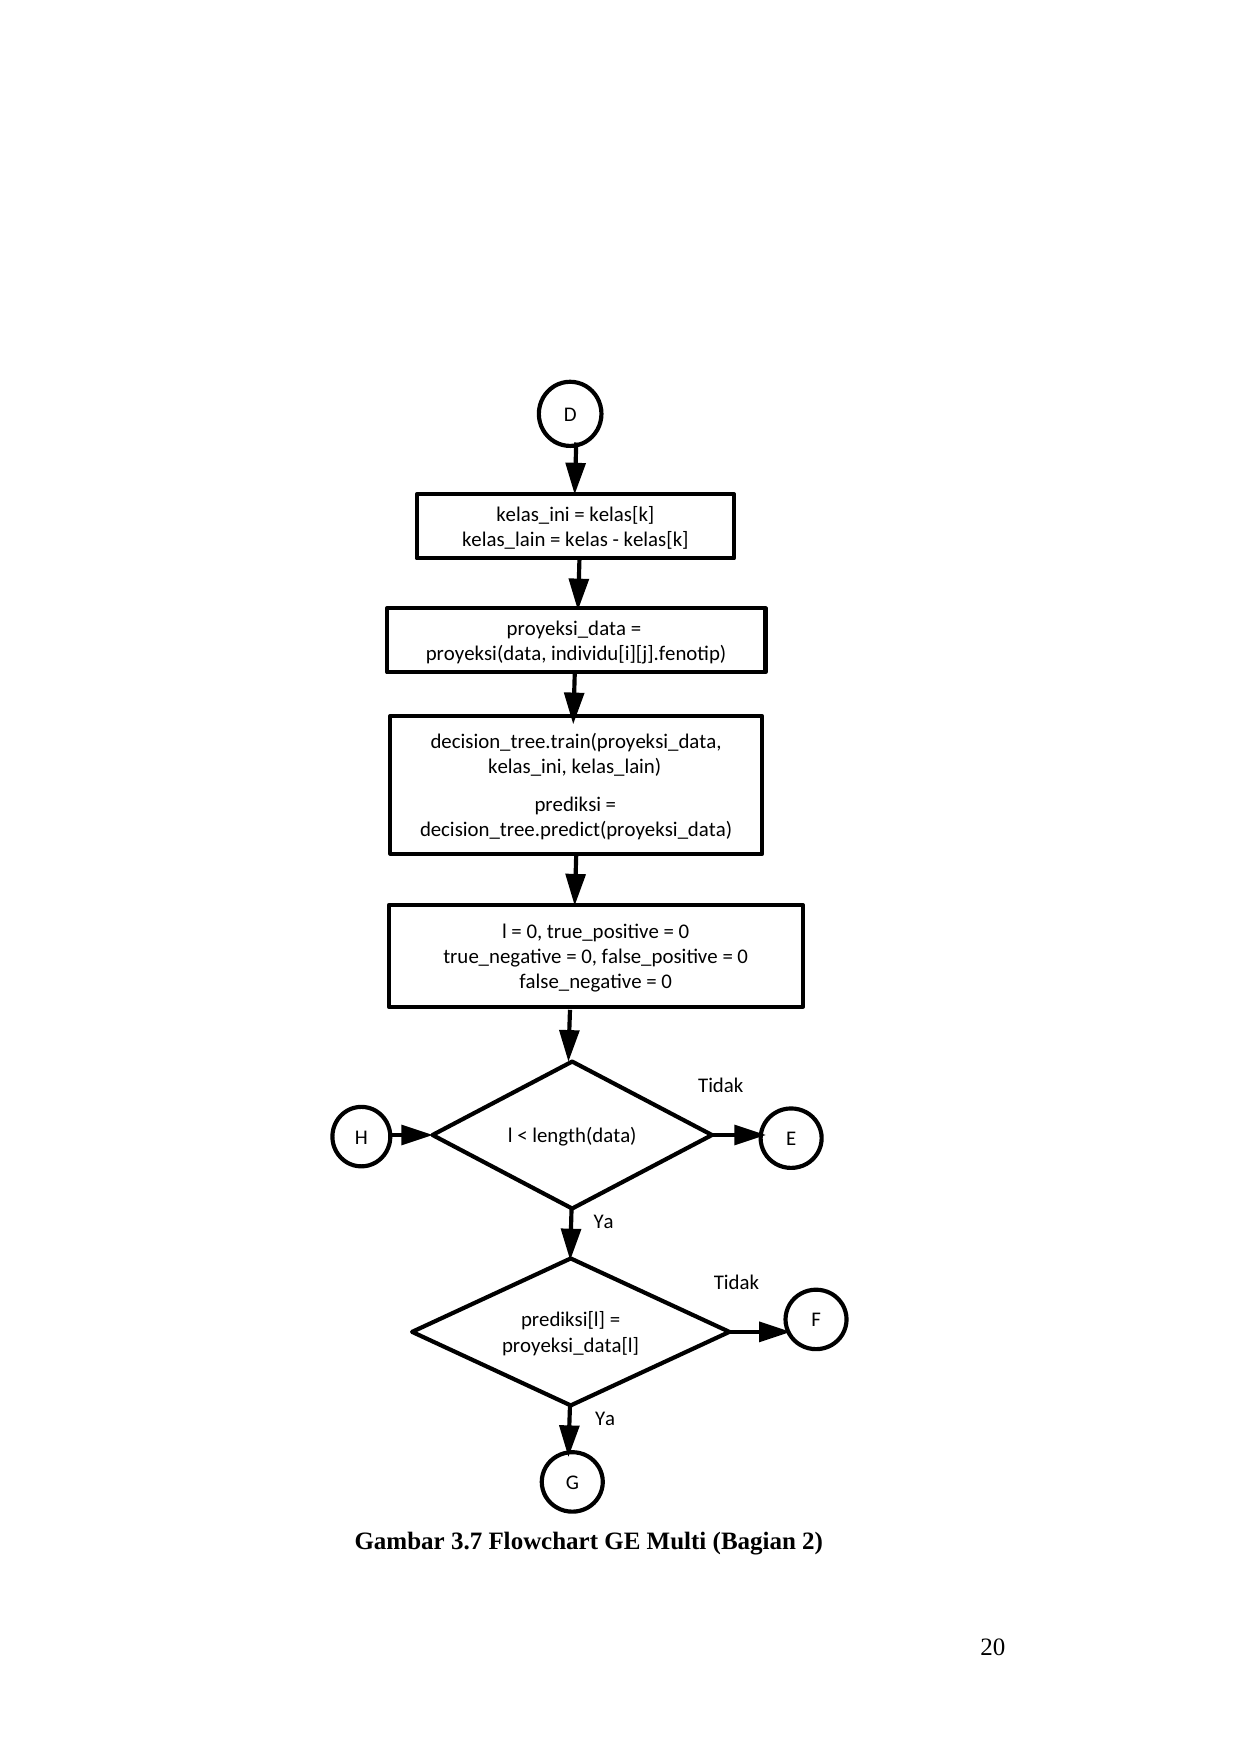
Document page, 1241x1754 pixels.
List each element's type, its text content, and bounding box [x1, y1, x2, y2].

text Gambar 3.7 Flowchart GE Multi (Bagian 2) [172, 382, 1005, 1555]
